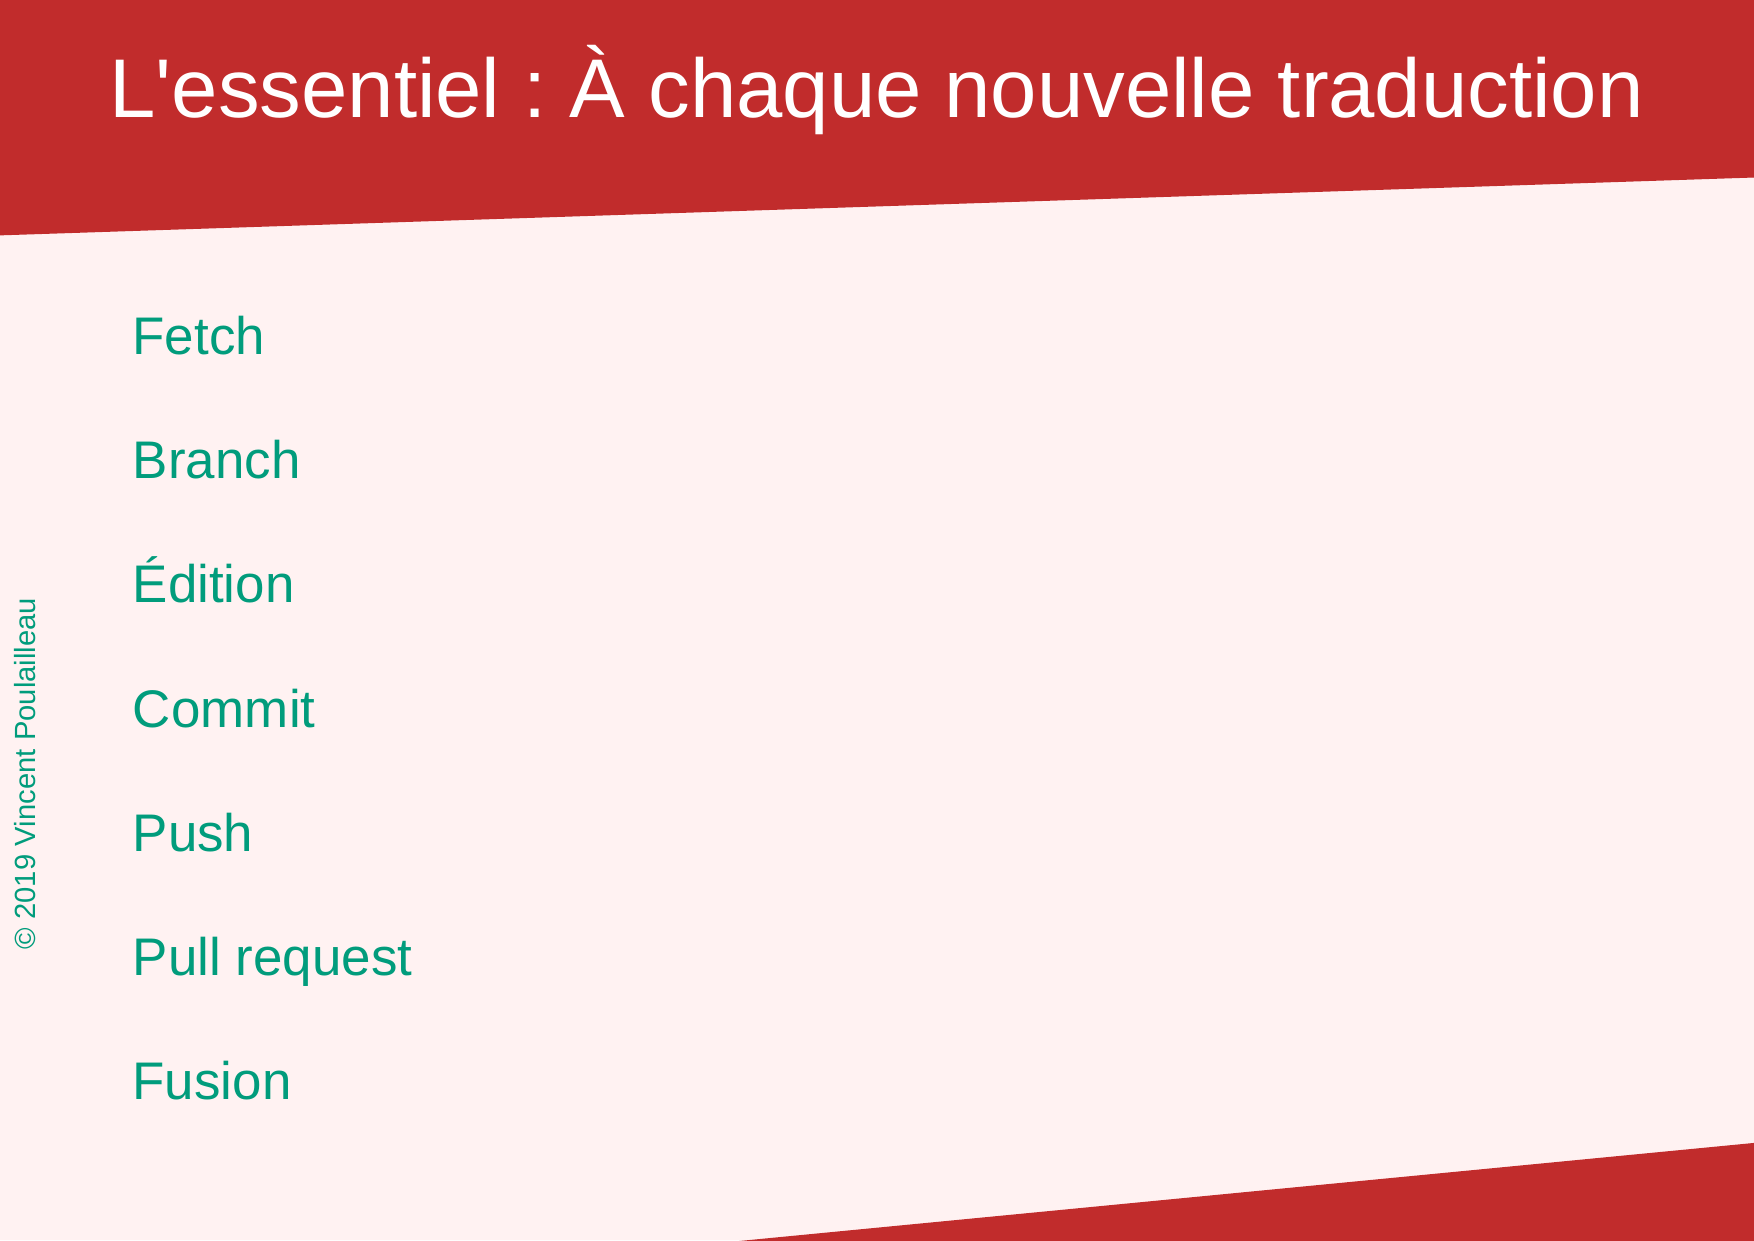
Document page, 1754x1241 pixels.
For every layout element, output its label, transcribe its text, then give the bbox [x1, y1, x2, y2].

text_box Fetch Branch Édition Commit Push Pull request Fusion [0, 178, 1754, 1241]
text_box [739, 1142, 1754, 1241]
text_box L'essentiel : À chaque nouvelle traduction [0, 0, 1754, 178]
text_box [0, 178, 1740, 236]
text_box © 2019 Vincent Poulailleau [1, 448, 61, 1099]
